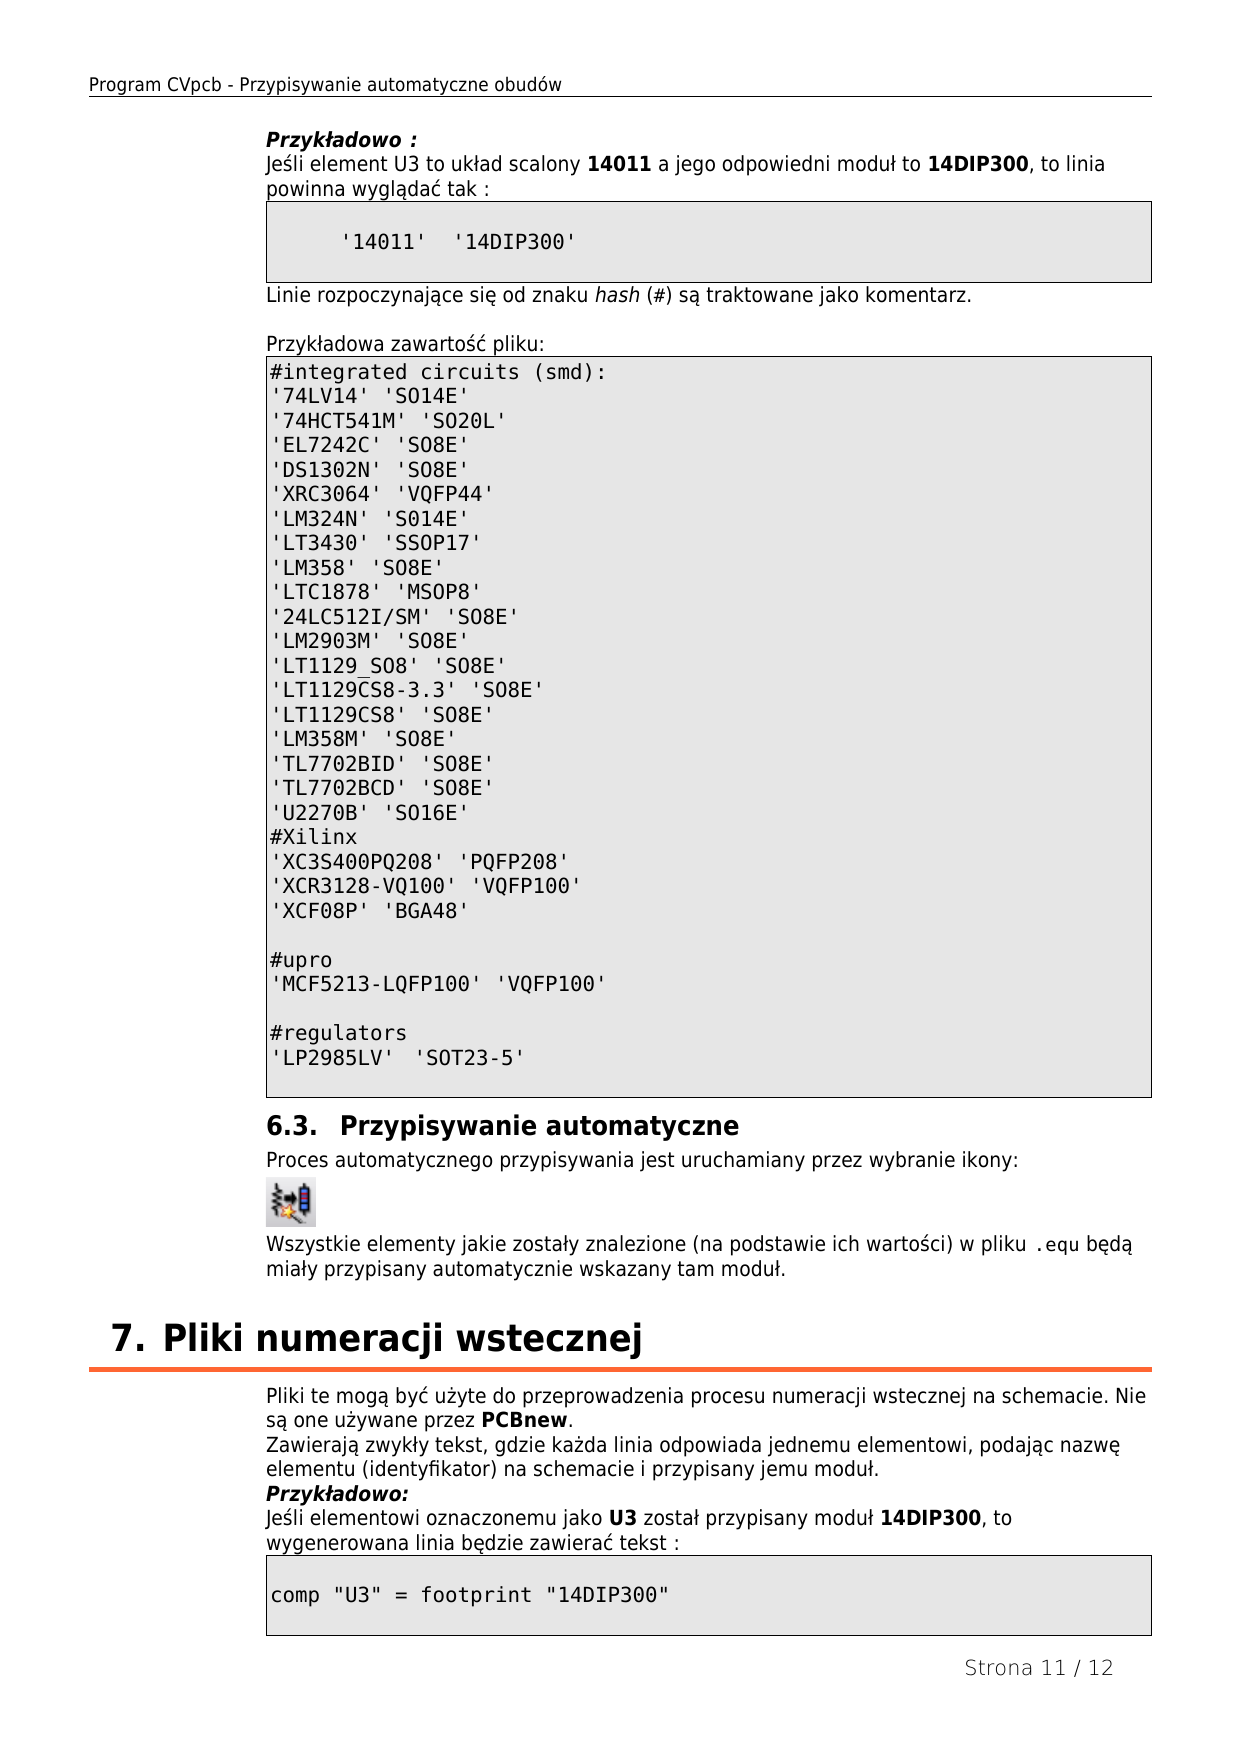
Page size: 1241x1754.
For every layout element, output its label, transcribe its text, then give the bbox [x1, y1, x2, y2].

text 'EL7242C' 'SO8E' [267, 429, 1151, 454]
text #upro [267, 943, 1151, 968]
text '74HCT541M' 'SO20L' [267, 405, 1151, 429]
text Przykładowo: [266, 1481, 1152, 1506]
text '14011' '14DIP300' [267, 226, 1151, 250]
text Jeśli element U3 to układ scalony 14011 a jego odpowiedni moduł to 14DIP300, to linia powinna wyglądać tak : [266, 152, 1152, 201]
text '24LC512I/SM' 'SO8E' [267, 601, 1151, 625]
text 'LT3430' 'SSOP17' [267, 527, 1151, 552]
text 'LTC1878' 'MSOP8' [267, 576, 1151, 601]
text 'LM2903M' 'SO8E' [267, 625, 1151, 650]
text 'LM358M' 'SO8E' [267, 723, 1151, 748]
text 'LM358' 'SO8E' [267, 552, 1151, 576]
text comp "U3" = footprint "14DIP300" [267, 1579, 1151, 1604]
text 'XCR3128-VQ100' 'VQFP100' [267, 870, 1151, 894]
text Przykładowa zawartość pliku: [266, 332, 1152, 356]
subtitle Przypisywanie automatyczne [266, 1110, 1152, 1142]
text Pliki te mogą być użyte do przeprowadzenia procesu numeracji wstecznej na schemacie. Nie są one używane przez PCBnew. [266, 1383, 1152, 1432]
text 'LP2985LV' 'SOT23-5' [267, 1041, 1151, 1066]
text Przykładowo : [266, 128, 1152, 152]
text Wszystkie elementy jakie zostały znalezione (na podstawie ich wartości) w pliku .equ będą miały przypisany automatycznie wskazany tam moduł. [266, 1232, 1152, 1281]
text 'MCF5213-LQFP100' 'VQFP100' [267, 968, 1151, 992]
text 'LT1129CS8-3.3' 'SO8E' [267, 674, 1151, 699]
text 'XC3S400PQ208' 'PQFP208' [267, 846, 1151, 870]
text Zawierają zwykły tekst, gdzie każda linia odpowiada jednemu elementowi, podając nazwę elementu (identyfikator) na schemacie i przypisany jemu moduł. [266, 1432, 1152, 1481]
picture [265, 1177, 316, 1227]
text '74LV14' 'SO14E' [267, 381, 1151, 405]
text 'LM324N' 'S014E' [267, 503, 1151, 527]
text 'U2270B' 'SO16E' [267, 797, 1151, 821]
text 'XRC3064' 'VQFP44' [267, 478, 1151, 503]
text Proces automatycznego przypisywania jest uruchamiany przez wybranie ikony: [266, 1147, 1152, 1172]
text Jeśli elementowi oznaczonemu jako U3 został przypisany moduł 14DIP300, to wygenerowana linia będzie zawierać tekst : [266, 1506, 1152, 1555]
text Linie rozpoczynające się od znaku hash (#) są traktowane jako komentarz. [266, 283, 1152, 307]
text 'DS1302N' 'SO8E' [267, 454, 1151, 478]
text 'XCF08P' 'BGA48' [267, 894, 1151, 919]
text 'TL7702BID' 'SO8E' [267, 748, 1151, 772]
text #Xilinx [267, 821, 1151, 846]
text 'LT1129_SO8' 'SO8E' [267, 650, 1151, 674]
text 'TL7702BCD' 'SO8E' [267, 772, 1151, 797]
subtitle Pliki numeracji wstecznej [88, 1311, 1152, 1372]
text #integrated circuits (smd): [267, 357, 1151, 381]
text 'LT1129CS8' 'SO8E' [267, 699, 1151, 723]
text #regulators [267, 1017, 1151, 1041]
